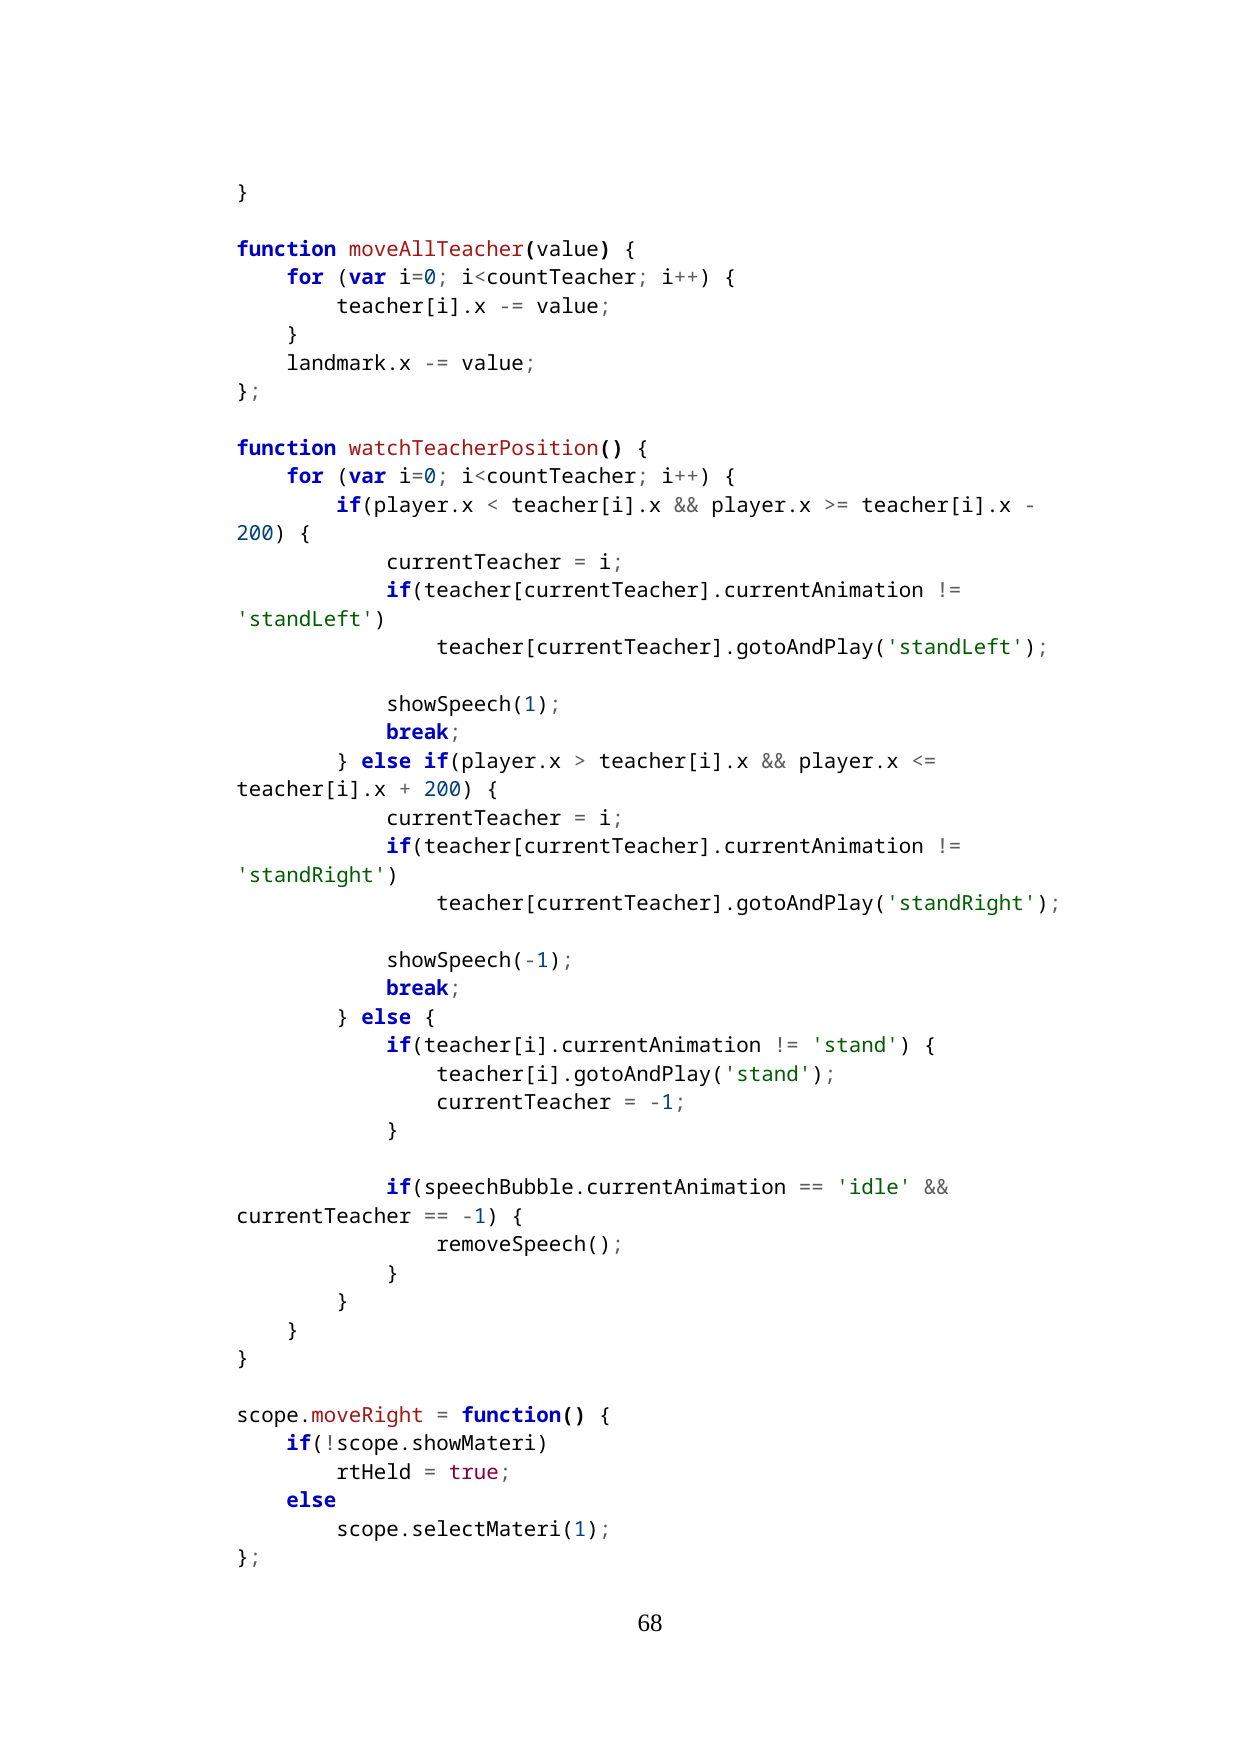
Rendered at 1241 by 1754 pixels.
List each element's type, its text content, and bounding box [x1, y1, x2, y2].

table_header } function moveAllTeacher(value) { for (var i=0; i<countTeacher; i++) { teacher[i].x -= value; } landmark.x -= value; }; function watchTeacherPosition() { for (var i=0; i<countTeacher; i++) { if(player.x < teacher[i].x && player.x >= teacher[i].x - 200) { currentTeacher = i; if(teacher[currentTeacher].currentAnimation != 'standLeft') teacher[currentTeacher].gotoAndPlay('standLeft'); showSpeech(1); break; } else if(player.x > teacher[i].x && player.x <= teacher[i].x + 200) { currentTeacher = i; if(teacher[currentTeacher].currentAnimation != 'standRight') teacher[currentTeacher].gotoAndPlay('standRight'); showSpeech(-1); break; } else { if(teacher[i].currentAnimation != 'stand') { teacher[i].gotoAndPlay('stand'); currentTeacher = -1; } if(speechBubble.currentAnimation == 'idle' && currentTeacher == -1) { removeSpeech(); } } } } scope.moveRight = function() { if(!scope.showMateri) rtHeld = true; else scope.selectMateri(1); }; [236, 177, 1063, 1571]
